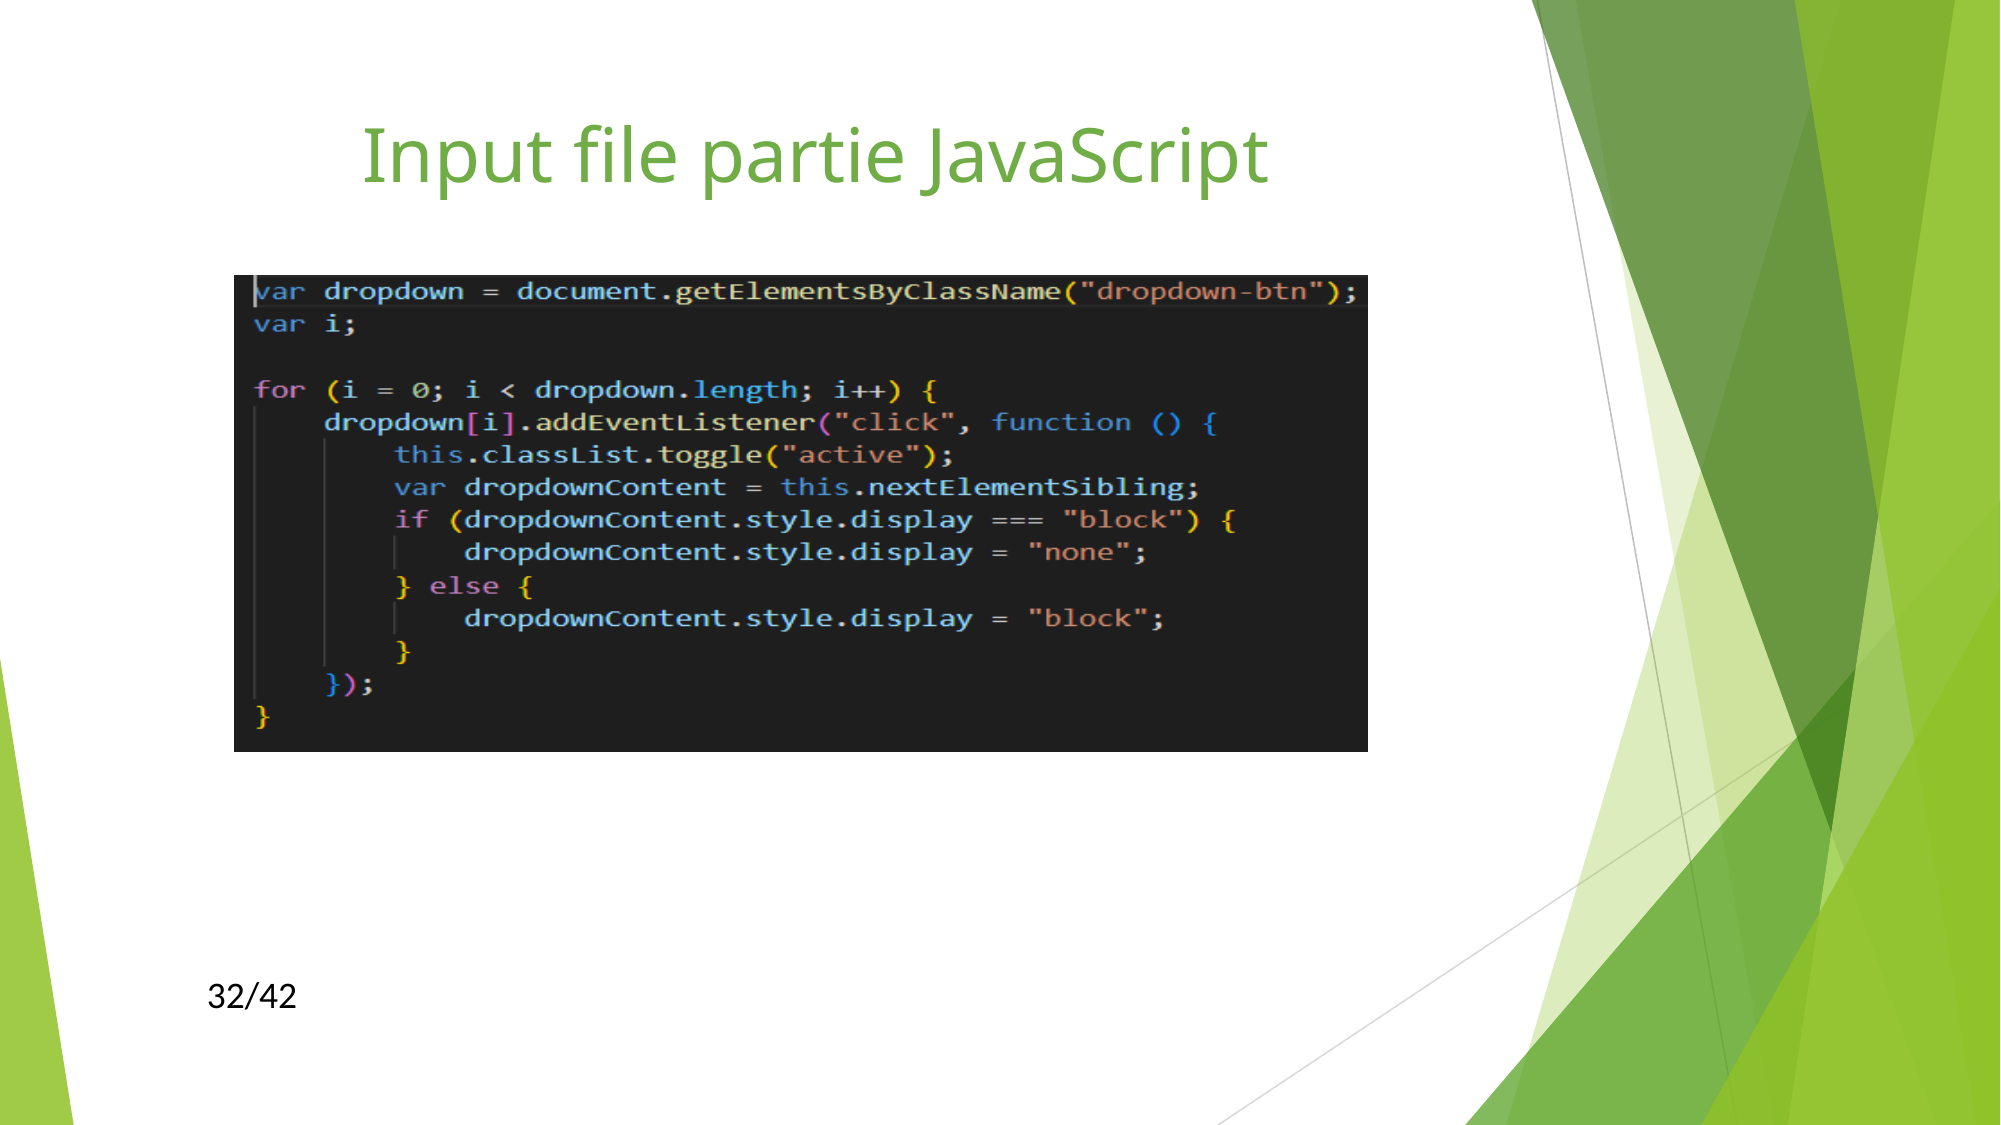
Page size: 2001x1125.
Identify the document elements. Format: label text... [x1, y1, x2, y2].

picture [234, 275, 1368, 752]
text_box 32/42 [191, 963, 339, 1025]
title Input file partie JavaScript [111, 99, 1522, 215]
